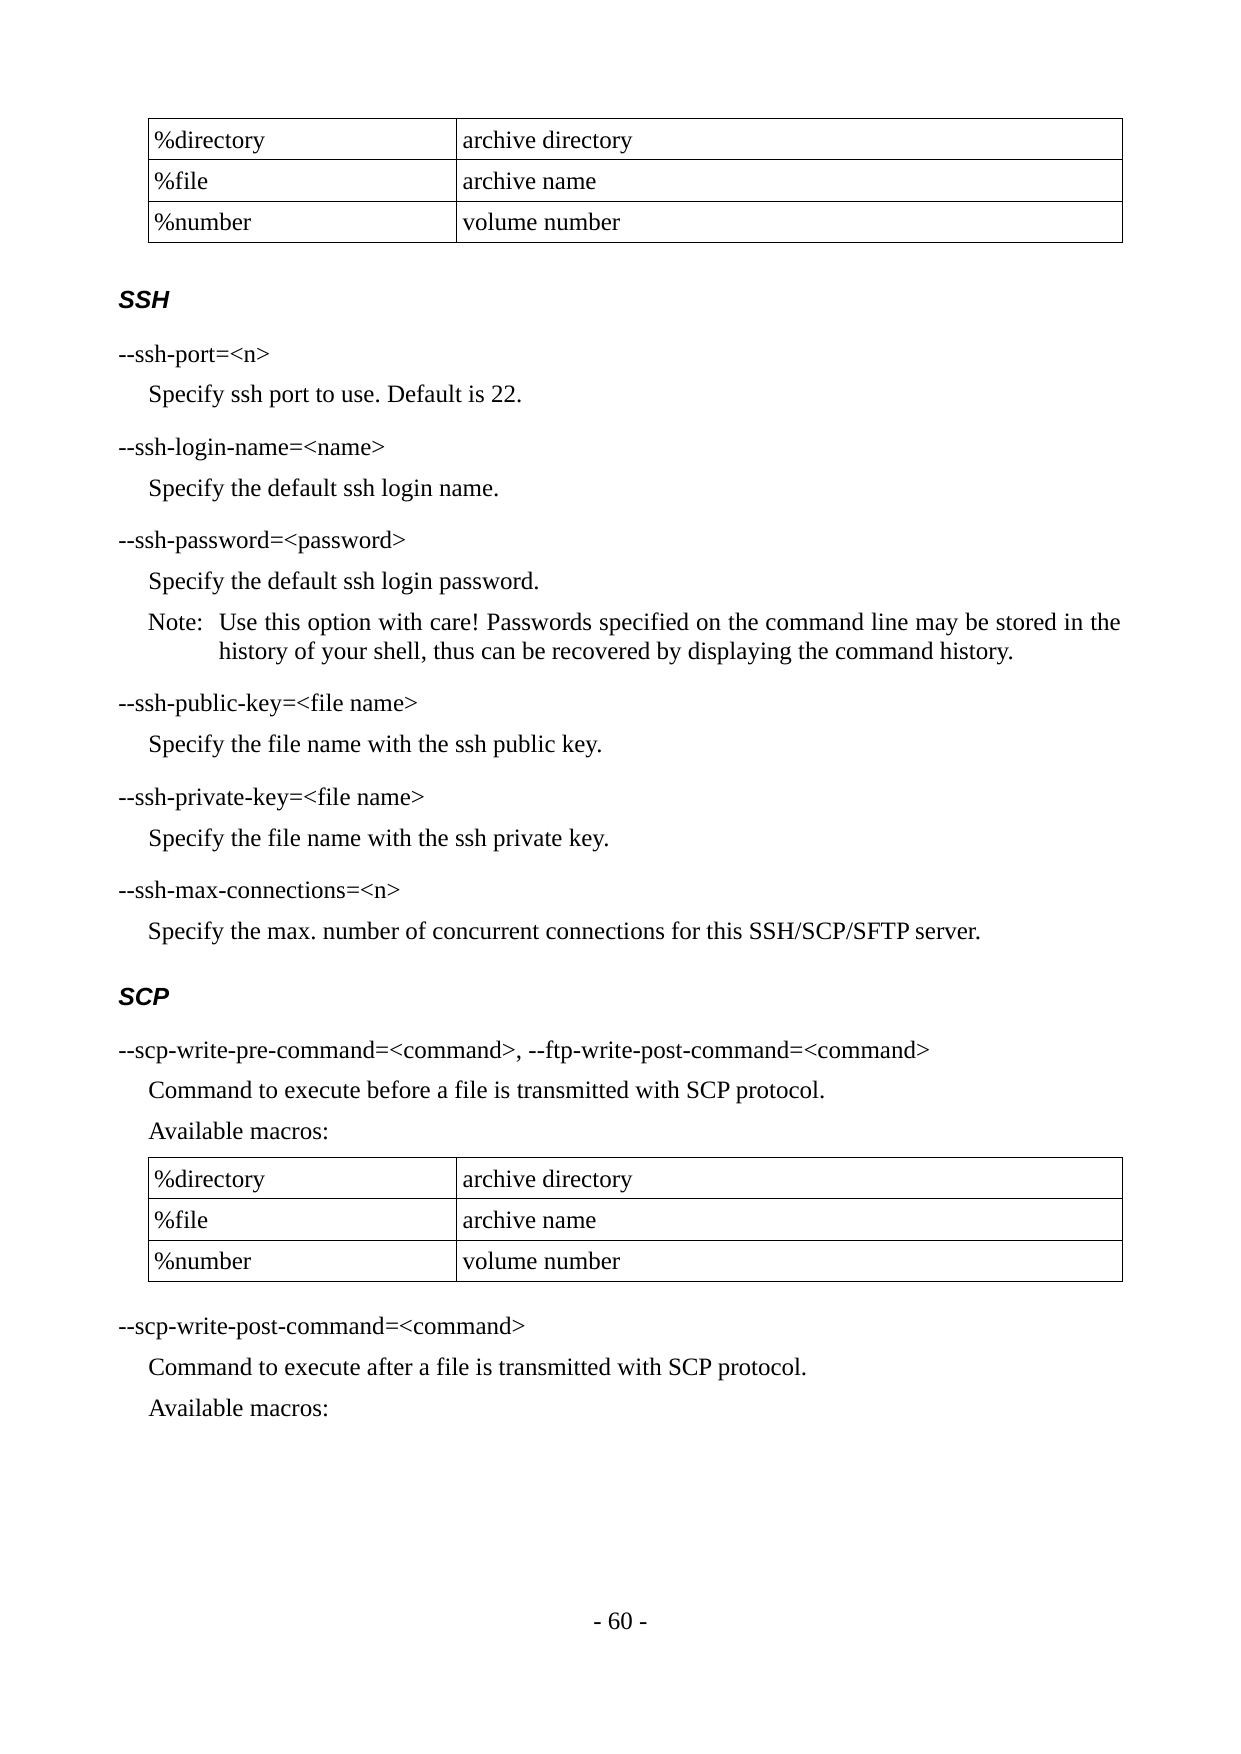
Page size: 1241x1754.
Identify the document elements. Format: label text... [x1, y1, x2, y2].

table_cell %file [149, 160, 456, 201]
title --ssh-public-key=<file name> [118, 688, 1122, 717]
text Specify the file name with the ssh private key. [148, 823, 1122, 851]
subtitle SSH [118, 286, 1122, 314]
subtitle SCP [118, 982, 1122, 1010]
text Specify the default ssh login name. [148, 473, 1122, 502]
table_cell volume number [457, 202, 1122, 242]
text Available macros: [148, 1393, 1122, 1422]
table_header archive directory [457, 119, 1122, 159]
title --scp-write-post-command=<command> [118, 1311, 1122, 1340]
table_cell %number [149, 1241, 456, 1281]
table_header %directory [149, 119, 456, 159]
title --scp-write-pre-command=<command>, --ftp-write-post-command=<command> [118, 1035, 1122, 1063]
text Specify the default ssh login password. [148, 566, 1122, 595]
text Available macros: [148, 1116, 1122, 1145]
table_header %directory [149, 1158, 456, 1198]
table_cell archive name [457, 160, 1122, 201]
text Command to execute after a file is transmitted with SCP protocol. [148, 1352, 1122, 1381]
title --ssh-password=<password> [118, 526, 1122, 554]
table_cell archive name [457, 1199, 1122, 1239]
table_cell %number [149, 202, 456, 242]
title --ssh-private-key=<file name> [118, 782, 1122, 811]
text Specify ssh port to use. Default is 22. [148, 379, 1122, 408]
table_cell volume number [457, 1241, 1122, 1281]
table_header archive directory [457, 1158, 1122, 1198]
title --ssh-max-connections=<n> [118, 875, 1122, 904]
text Specify the max. number of concurrent connections for this SSH/SCP/SFTP server. [148, 916, 1122, 945]
text Note: Use this option with care! Passwords specified on the command line may be stored in the history of your shell, thus can be recovered by displaying the command history. [148, 607, 1122, 664]
table_cell %file [149, 1199, 456, 1239]
text Command to execute before a file is transmitted with SCP protocol. [148, 1076, 1122, 1104]
title --ssh-login-name=<name> [118, 432, 1122, 461]
text Specify the file name with the ssh public key. [148, 729, 1122, 758]
title --ssh-port=<n> [118, 339, 1122, 367]
